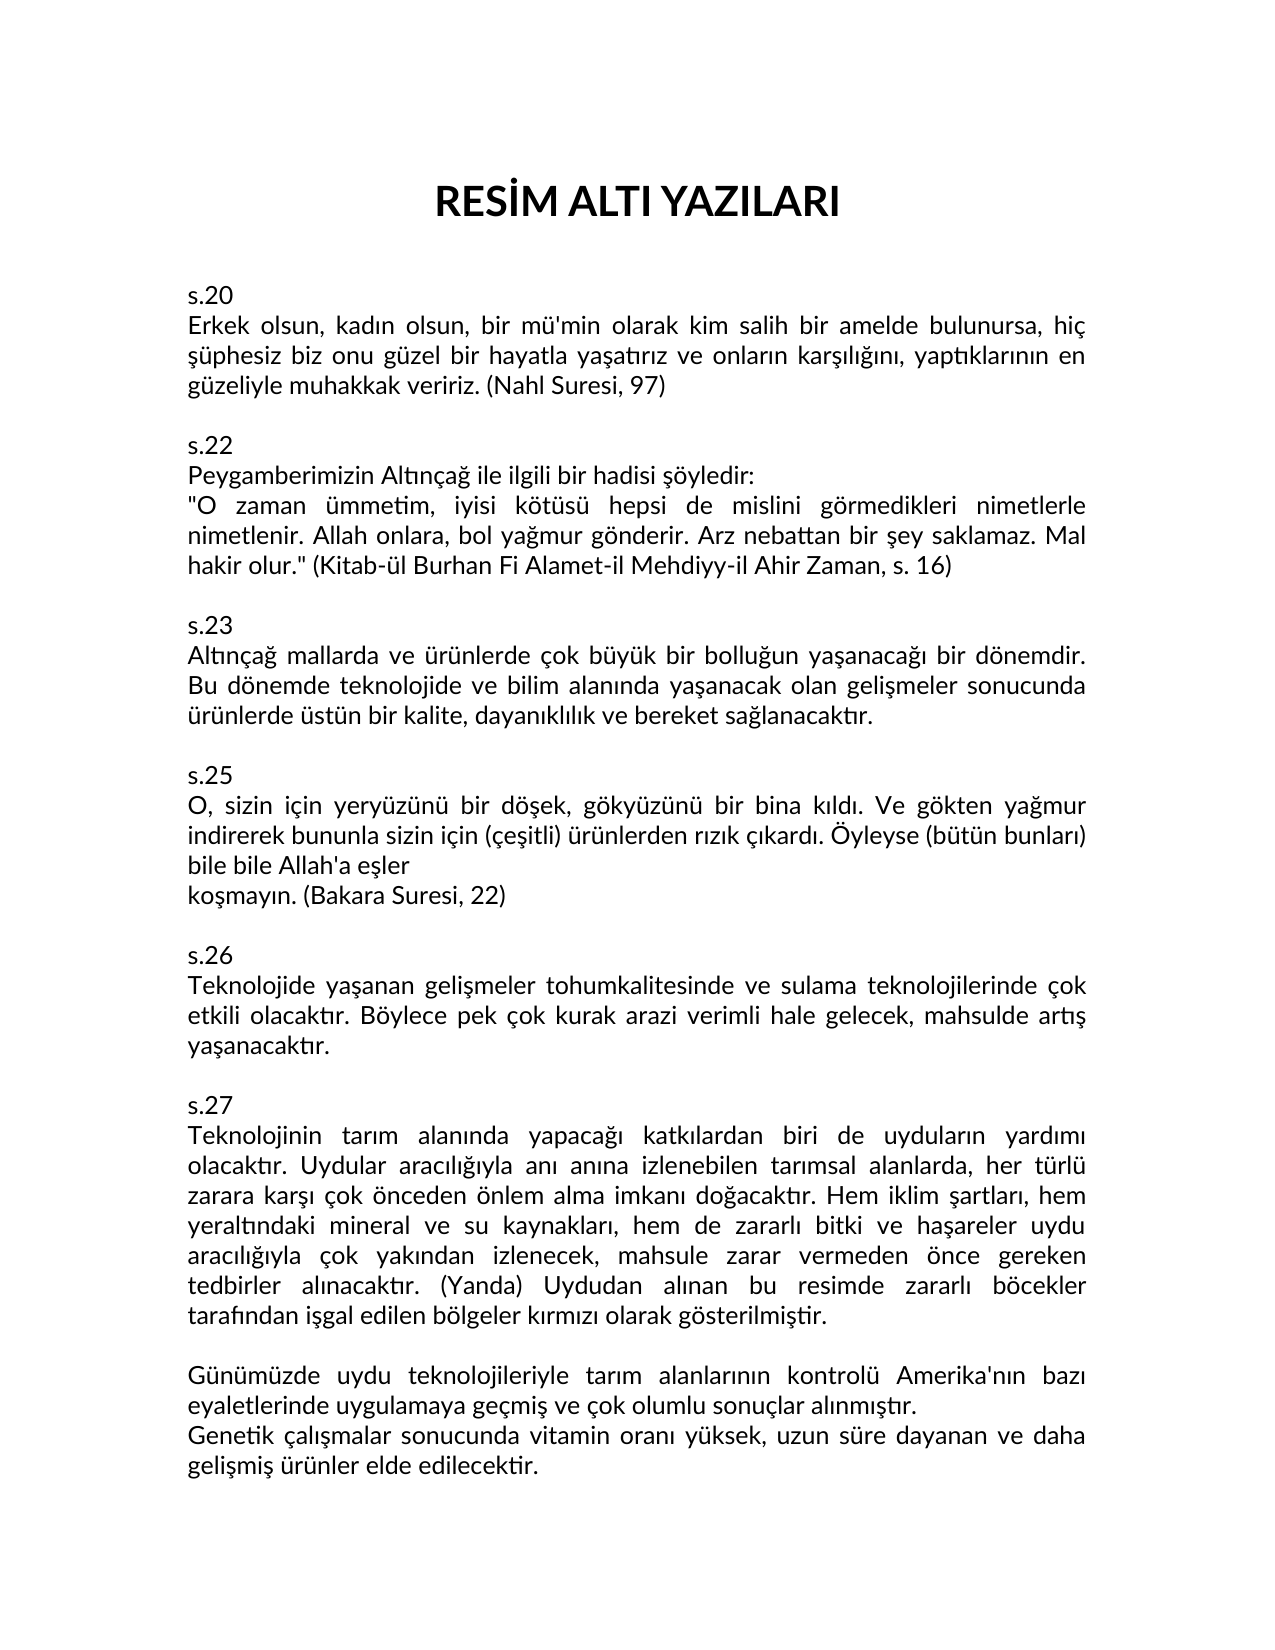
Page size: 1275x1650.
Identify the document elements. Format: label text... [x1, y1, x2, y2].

text s.27 [187, 1090, 1087, 1120]
text s.22 [187, 430, 1087, 460]
text s.23 [187, 610, 1087, 640]
text s.25 [187, 760, 1087, 790]
text Altınçağ mallarda ve ürünlerde çok büyük bir bolluğun yaşanacağı bir dönemdir. Bu dönemde teknolojide ve bilim alanında yaşanacak olan gelişmeler sonucunda ürünlerde üstün bir kalite, dayanıklılık ve bereket sağlanacaktır. [187, 640, 1087, 730]
text Teknolojide yaşanan gelişmeler tohumkalitesinde ve sulama teknolojilerinde çok etkili olacaktır. Böylece pek çok kurak arazi verimli hale gelecek, mahsulde artış yaşanacaktır. [187, 970, 1087, 1060]
text Genetik çalışmalar sonucunda vitamin oranı yüksek, uzun süre dayanan ve daha gelişmiş ürünler elde edilecektir. [187, 1420, 1087, 1480]
text O, sizin için yeryüzünü bir döşek, gökyüzünü bir bina kıldı. Ve gökten yağmur indirerek bununla sizin için (çeşitli) ürünlerden rızık çıkardı. Öyleyse (bütün bunları) bile bile Allah'a eşler [187, 790, 1087, 880]
text Günümüzde uydu teknolojileriyle tarım alanlarının kontrolü Amerika'nın bazı eyaletlerinde uygulamaya geçmiş ve çok olumlu sonuçlar alınmıştır. [187, 1360, 1087, 1420]
text Peygamberimizin Altınçağ ile ilgili bir hadisi şöyledir: [187, 460, 1087, 490]
text Erkek olsun, kadın olsun, bir mü'min olarak kim salih bir amelde bulunursa, hiç şüphesiz biz onu güzel bir hayatla yaşatırız ve onların karşılığını, yaptıklarının en güzeliyle muhakkak veririz. (Nahl Suresi, 97) [187, 310, 1087, 400]
text Teknolojinin tarım alanında yapacağı katkılardan biri de uyduların yardımı olacaktır. Uydular aracılığıyla anı anına izlenebilen tarımsal alanlarda, her türlü zarara karşı çok önceden önlem alma imkanı doğacaktır. Hem iklim şartları, hem yeraltındaki mineral ve su kaynakları, hem de zararlı bitki ve haşareler uydu aracılığıyla çok yakından izlenecek, mahsule zarar vermeden önce gereken tedbirler alınacaktır. (Yanda) Uydudan alınan bu resimde zararlı böcekler tarafından işgal edilen bölgeler kırmızı olarak gösterilmiştir. [187, 1120, 1087, 1330]
text s.26 [187, 940, 1087, 970]
text s.20 [187, 280, 1087, 310]
text "O zaman ümmetim, iyisi kötüsü hepsi de mislini görmedikleri nimetlerle nimetlenir. Allah onlara, bol yağmur gönderir. Arz nebattan bir şey saklamaz. Mal hakir olur." (Kitab-ül Burhan Fi Alamet-il Mehdiyy-il Ahir Zaman, s. 16) [187, 490, 1087, 580]
text koşmayın. (Bakara Suresi, 22) [187, 880, 1087, 910]
subtitle RESİM ALTI YAZILARI [187, 175, 1087, 225]
